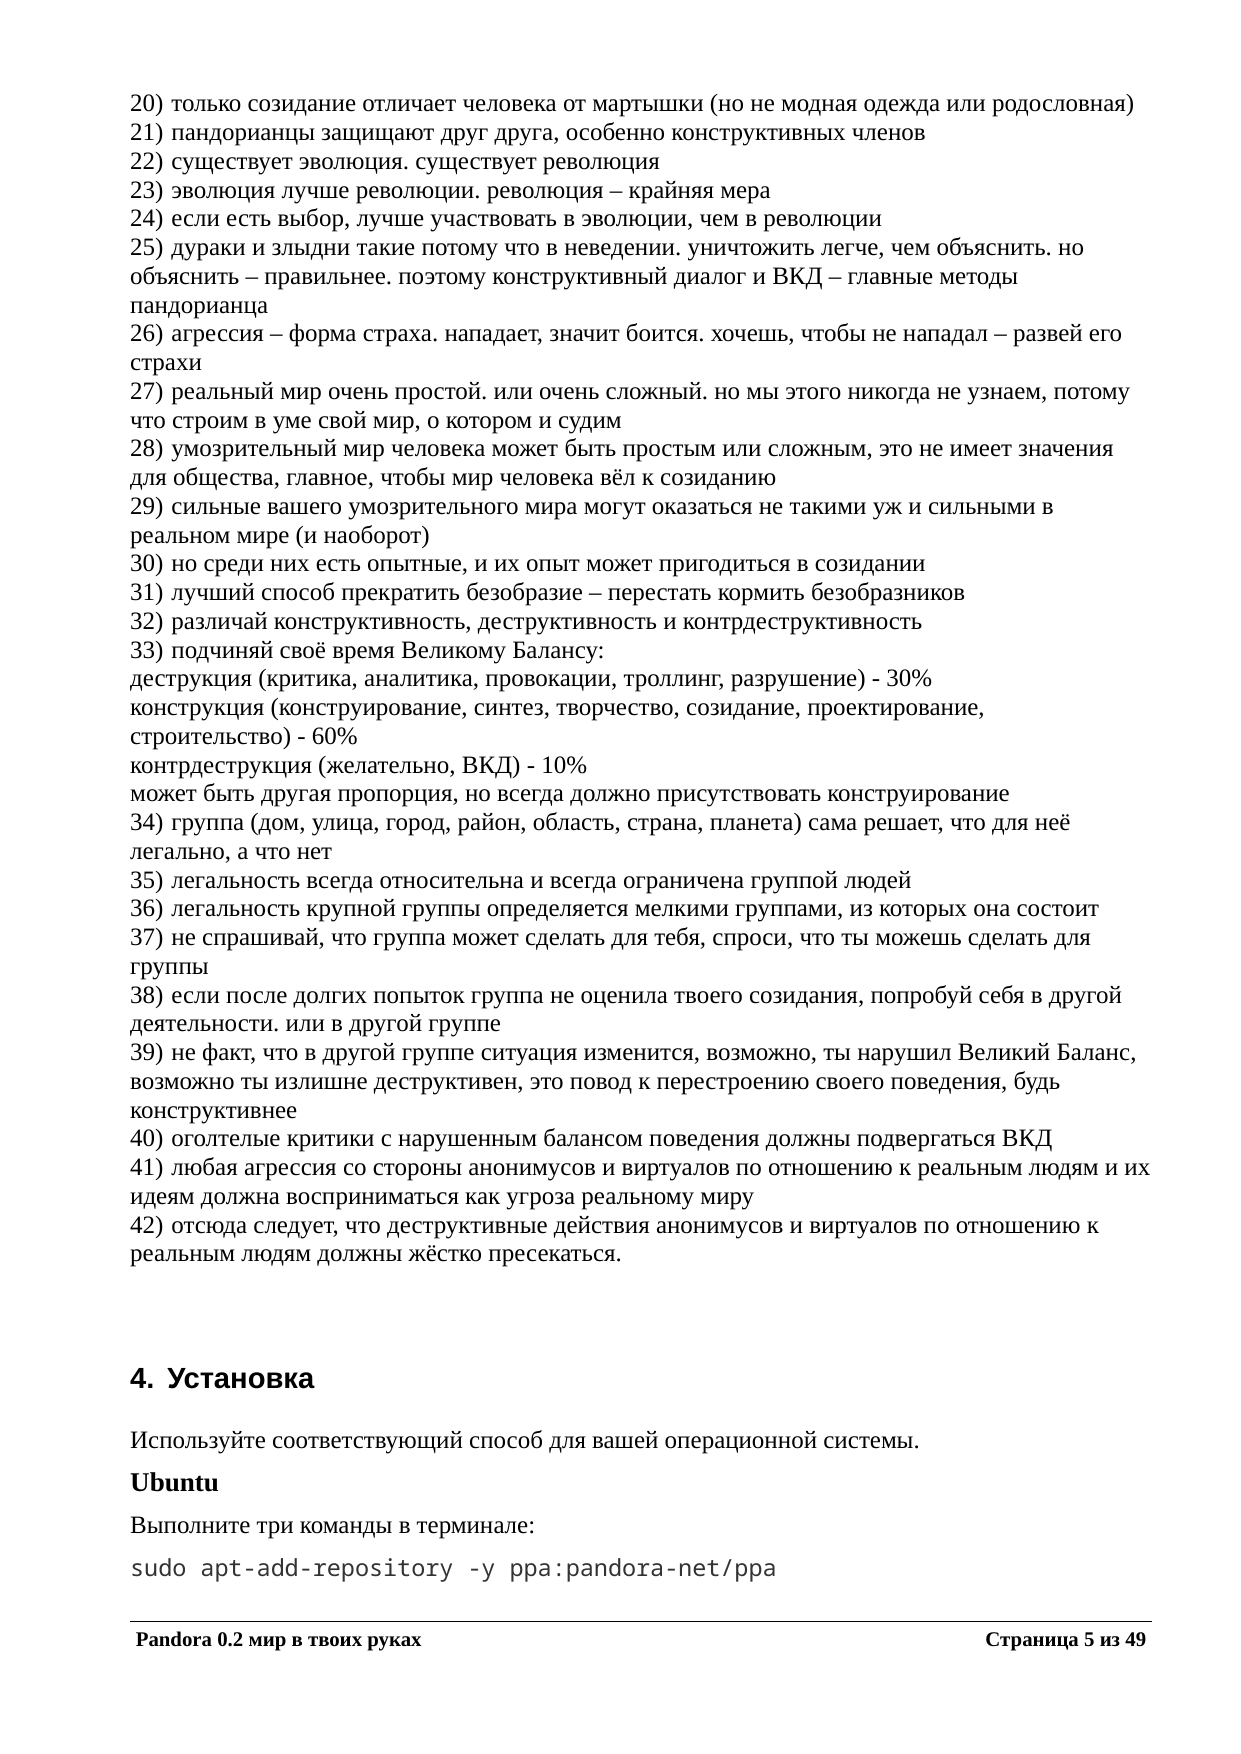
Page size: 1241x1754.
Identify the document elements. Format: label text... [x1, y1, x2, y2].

list любая агрессия со стороны анонимусов и виртуалов по отношению к реальным людям и их идеям должна восприниматься как угроза реальному миру [130, 1152, 1152, 1210]
list но среди них есть опытные, и их опыт может пригодиться в созидании [130, 548, 1152, 577]
list различай конструктивность, деструктивность и контрдеструктивность [130, 606, 1152, 635]
text конструкция (конструирование, синтез, творчество, созидание, проектирование, строительство) - 60% [130, 692, 1152, 750]
list пандорианцы защищают друг друга, особенно конструктивных членов [130, 117, 1152, 146]
list легальность всегда относительна и всегда ограничена группой людей [130, 865, 1152, 893]
list легальность крупной группы определяется мелкими группами, из которых она состоит [130, 893, 1152, 922]
list только созидание отличает человека от мартышки (но не модная одежда или родословная) [130, 88, 1152, 117]
subtitle Установка [130, 1361, 1152, 1395]
list существует эволюция. существует революция [130, 146, 1152, 175]
list оголтелые критики с нарушенным балансом поведения должны подвергаться ВКД [130, 1123, 1152, 1152]
text Выполните три команды в терминале: [130, 1510, 1152, 1539]
list дураки и злыдни такие потому что в неведении. уничтожить легче, чем объяснить. но объяснить – правильнее. поэтому конструктивный диалог и ВКД – главные методы пандорианца [130, 232, 1152, 318]
list если после долгих попыток группа не оценила твоего созидания, попробуй себя в другой деятельности. или в другой группе [130, 980, 1152, 1037]
list сильные вашего умозрительного мира могут оказаться не такими уж и сильными в реальном мире (и наоборот) [130, 491, 1152, 548]
list группа (дом, улица, город, район, область, страна, планета) сама решает, что для неё легально, а что нет [130, 807, 1152, 865]
list не факт, что в другой группе ситуация изменится, возможно, ты нарушил Великий Баланс, возможно ты излишне деструктивен, это повод к перестроению своего поведения, будь конструктивнее [130, 1037, 1152, 1123]
text контрдеструкция (желательно, ВКД) - 10% [130, 750, 1152, 778]
list умозрительный мир человека может быть простым или сложным, это не имеет значения для общества, главное, чтобы мир человека вёл к созиданию [130, 433, 1152, 491]
list если есть выбор, лучше участвовать в эволюции, чем в революции [130, 203, 1152, 232]
text может быть другая пропорция, но всегда должно присутствовать конструирование [130, 778, 1152, 807]
text Используйте соответствующий способ для вашей операционной системы. [130, 1425, 1152, 1454]
list агрессия – форма страха. нападает, значит боится. хочешь, чтобы не нападал – развей его страхи [130, 318, 1152, 376]
list подчиняй своё время Великому Балансу: [130, 635, 1152, 663]
text sudo apt-add-repository -y ppa:pandora-net/ppa [130, 1551, 1152, 1583]
list реальный мир очень простой. или очень сложный. но мы этого никогда не узнаем, потому что строим в уме свой мир, о котором и судим [130, 376, 1152, 433]
text деструкция (критика, аналитика, провокации, троллинг, разрушение) - 30% [130, 663, 1152, 692]
list эволюция лучше революции. революция – крайняя мера [130, 175, 1152, 203]
list лучший способ прекратить безобразие – перестать кормить безобразников [130, 577, 1152, 606]
text Ubuntu [130, 1466, 1152, 1497]
list не спрашивай, что группа может сделать для тебя, спроси, что ты можешь сделать для группы [130, 922, 1152, 980]
list отсюда следует, что деструктивные действия анонимусов и виртуалов по отношению к реальным людям должны жёстко пресекаться. [130, 1210, 1152, 1267]
